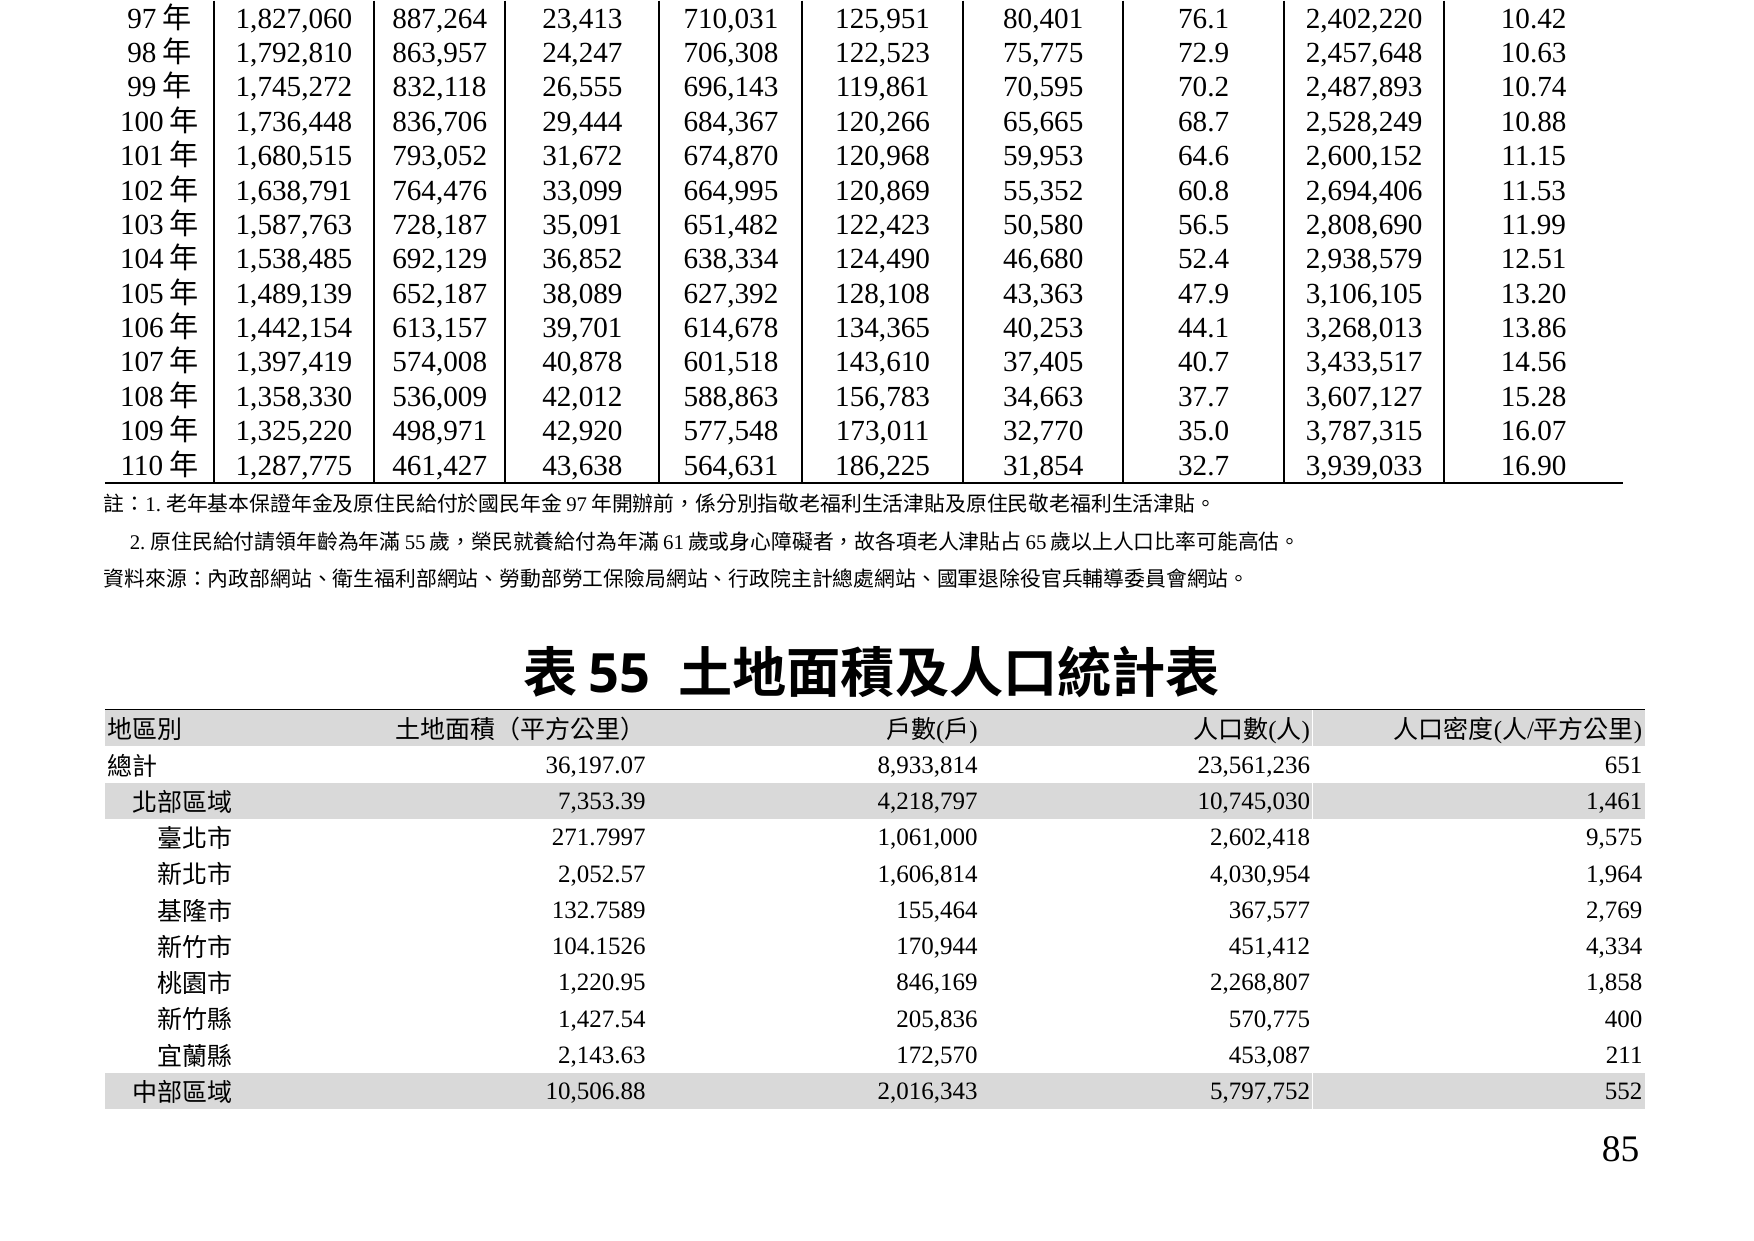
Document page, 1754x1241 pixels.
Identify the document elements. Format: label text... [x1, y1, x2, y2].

table_cell 11.53 [1445, 173, 1623, 207]
table_cell 1,287,775 [215, 448, 373, 482]
table_cell 577,548 [660, 413, 801, 447]
table_cell 122,523 [803, 35, 962, 69]
table_cell 35,091 [506, 207, 658, 241]
table_cell 3,106,105 [1285, 276, 1443, 310]
table_cell 170,944 [648, 928, 980, 964]
table_cell 34,663 [964, 379, 1122, 413]
table_cell 3,268,013 [1285, 310, 1443, 344]
text 資料來源：內政部網站、衛生福利部網站、勞動部勞工保險局網站、行政院主計總處網站、國軍退除役官兵輔導委員會網站。 [103, 559, 1639, 596]
table_cell 1,061,000 [648, 819, 980, 855]
table_cell 1,745,272 [215, 69, 373, 104]
table_cell 新竹市 [105, 928, 316, 964]
text 註：1. 老年基本保證年金及原住民給付於國民年金97年開辦前，係分別指敬老福利生活津貼及原住民敬老福利生活津貼。 [103, 484, 1639, 521]
table_cell 23,413 [506, 1, 658, 35]
table_cell 100年 [105, 104, 213, 138]
table_cell 1,358,330 [215, 379, 373, 413]
table_cell 564,631 [660, 448, 801, 482]
table_cell 14.56 [1445, 344, 1623, 379]
table_cell 173,011 [803, 413, 962, 447]
table_cell 10,745,030 [980, 783, 1312, 819]
table_cell 總計 [105, 746, 316, 782]
table_cell 99年 [105, 69, 213, 104]
table_cell 143,610 [803, 344, 962, 379]
table_cell 32.7 [1124, 448, 1283, 482]
text 2. 原住民給付請領年齡為年滿55歲，榮民就養給付為年滿61歲或身心障礙者，故各項老人津貼占65歲以上人口比率可能高估。 [103, 521, 1639, 559]
table_cell 52.4 [1124, 241, 1283, 276]
table_cell 627,392 [660, 276, 801, 310]
table_cell 16.07 [1445, 413, 1623, 447]
table_cell 40,878 [506, 344, 658, 379]
table_cell 1,827,060 [215, 1, 373, 35]
table_header 地區別 [105, 710, 316, 746]
table_cell 12.51 [1445, 241, 1623, 276]
table_header 人口密度(人/平方公里) [1313, 710, 1645, 746]
table_cell 710,031 [660, 1, 801, 35]
table_cell 120,869 [803, 173, 962, 207]
table_cell 2,694,406 [1285, 173, 1443, 207]
table_cell 863,957 [375, 35, 504, 69]
table_cell 10.42 [1445, 1, 1623, 35]
table_cell 26,555 [506, 69, 658, 104]
table_cell 55,352 [964, 173, 1122, 207]
table_cell 570,775 [980, 1000, 1312, 1036]
table_cell 1,461 [1313, 783, 1645, 819]
table_cell 16.90 [1445, 448, 1623, 482]
table_cell 2,052.57 [316, 855, 648, 891]
table_cell 15.28 [1445, 379, 1623, 413]
table_cell 4,030,954 [980, 855, 1312, 891]
table_cell 887,264 [375, 1, 504, 35]
table_cell 5,797,752 [980, 1073, 1312, 1109]
table_cell 101年 [105, 138, 213, 172]
table_cell 1,964 [1313, 855, 1645, 891]
table_cell 23,561,236 [980, 746, 1312, 782]
table_cell 76.1 [1124, 1, 1283, 35]
table_cell 65,665 [964, 104, 1122, 138]
table_cell 13.86 [1445, 310, 1623, 344]
table_cell 44.1 [1124, 310, 1283, 344]
table_cell 793,052 [375, 138, 504, 172]
table_cell 68.7 [1124, 104, 1283, 138]
table_cell 155,464 [648, 891, 980, 927]
table_cell 1,397,419 [215, 344, 373, 379]
table_cell 1,736,448 [215, 104, 373, 138]
table_cell 11.15 [1445, 138, 1623, 172]
table_header 人口數(人) [980, 710, 1312, 746]
table_cell 1,792,810 [215, 35, 373, 69]
table_cell 128,108 [803, 276, 962, 310]
table_cell 664,995 [660, 173, 801, 207]
table_cell 39,701 [506, 310, 658, 344]
table_cell 536,009 [375, 379, 504, 413]
table_cell 35.0 [1124, 413, 1283, 447]
table_cell 3,787,315 [1285, 413, 1443, 447]
table_cell 70.2 [1124, 69, 1283, 104]
table_cell 614,678 [660, 310, 801, 344]
table_cell 211 [1313, 1036, 1645, 1072]
table_cell 106年 [105, 310, 213, 344]
table_cell 613,157 [375, 310, 504, 344]
table_cell 新北市 [105, 855, 316, 891]
table_cell 1,858 [1313, 964, 1645, 1000]
table_cell 桃園市 [105, 964, 316, 1000]
table_cell 124,490 [803, 241, 962, 276]
table_cell 宜蘭縣 [105, 1036, 316, 1072]
table_cell 652,187 [375, 276, 504, 310]
table_cell 1,442,154 [215, 310, 373, 344]
table_cell 836,706 [375, 104, 504, 138]
table_cell 11.99 [1445, 207, 1623, 241]
table_cell 271.7997 [316, 819, 648, 855]
table_cell 696,143 [660, 69, 801, 104]
table_cell 1,606,814 [648, 855, 980, 891]
table_cell 10.74 [1445, 69, 1623, 104]
table_cell 中部區域 [105, 1073, 316, 1109]
table_cell 172,570 [648, 1036, 980, 1072]
table_cell 367,577 [980, 891, 1312, 927]
table_cell 451,412 [980, 928, 1312, 964]
table_cell 400 [1313, 1000, 1645, 1036]
table_cell 46,680 [964, 241, 1122, 276]
table_cell 新竹縣 [105, 1000, 316, 1036]
table_cell 4,218,797 [648, 783, 980, 819]
table_cell 37.7 [1124, 379, 1283, 413]
table_cell 43,638 [506, 448, 658, 482]
table_cell 125,951 [803, 1, 962, 35]
table_cell 3,433,517 [1285, 344, 1443, 379]
table_cell 109年 [105, 413, 213, 447]
table_cell 97年 [105, 1, 213, 35]
table_cell 2,600,152 [1285, 138, 1443, 172]
table_cell 37,405 [964, 344, 1122, 379]
table_cell 10.63 [1445, 35, 1623, 69]
table_cell 1,489,139 [215, 276, 373, 310]
table_cell 北部區域 [105, 783, 316, 819]
table_cell 651 [1313, 746, 1645, 782]
table_cell 832,118 [375, 69, 504, 104]
table_cell 728,187 [375, 207, 504, 241]
table_cell 64.6 [1124, 138, 1283, 172]
table_cell 453,087 [980, 1036, 1312, 1072]
table_cell 120,968 [803, 138, 962, 172]
table_cell 122,423 [803, 207, 962, 241]
table_cell 31,672 [506, 138, 658, 172]
table_cell 36,197.07 [316, 746, 648, 782]
table_cell 588,863 [660, 379, 801, 413]
table_cell 110年 [105, 448, 213, 482]
table_cell 33,099 [506, 173, 658, 207]
table_cell 臺北市 [105, 819, 316, 855]
table_cell 638,334 [660, 241, 801, 276]
table_cell 42,012 [506, 379, 658, 413]
table_cell 684,367 [660, 104, 801, 138]
table_cell 108年 [105, 379, 213, 413]
table_cell 552 [1313, 1073, 1645, 1109]
table_cell 2,457,648 [1285, 35, 1443, 69]
table_cell 7,353.39 [316, 783, 648, 819]
table_cell 103年 [105, 207, 213, 241]
table_cell 1,680,515 [215, 138, 373, 172]
table_cell 2,487,893 [1285, 69, 1443, 104]
table_cell 1,638,791 [215, 173, 373, 207]
table_cell 42,920 [506, 413, 658, 447]
table_cell 56.5 [1124, 207, 1283, 241]
table_cell 674,870 [660, 138, 801, 172]
table_header 戶數(戶) [648, 710, 980, 746]
table_cell 104年 [105, 241, 213, 276]
table_cell 80,401 [964, 1, 1122, 35]
table_cell 3,939,033 [1285, 448, 1443, 482]
table_cell 186,225 [803, 448, 962, 482]
table_cell 2,143.63 [316, 1036, 648, 1072]
table_cell 98年 [105, 35, 213, 69]
table_cell 132.7589 [316, 891, 648, 927]
table_cell 38,089 [506, 276, 658, 310]
table_cell 2,938,579 [1285, 241, 1443, 276]
table_cell 47.9 [1124, 276, 1283, 310]
table_cell 75,775 [964, 35, 1122, 69]
table_cell 70,595 [964, 69, 1122, 104]
table_cell 119,861 [803, 69, 962, 104]
table_cell 2,016,343 [648, 1073, 980, 1109]
table_cell 102年 [105, 173, 213, 207]
table_cell 692,129 [375, 241, 504, 276]
table_cell 2,602,418 [980, 819, 1312, 855]
table_cell 1,587,763 [215, 207, 373, 241]
table_cell 2,808,690 [1285, 207, 1443, 241]
table_cell 72.9 [1124, 35, 1283, 69]
table_cell 50,580 [964, 207, 1122, 241]
subtitle 表55 土地面積及人口統計表 [103, 634, 1639, 709]
table_header 土地面積（平方公里） [316, 710, 648, 746]
table_cell 60.8 [1124, 173, 1283, 207]
table_cell 846,169 [648, 964, 980, 1000]
table_cell 104.1526 [316, 928, 648, 964]
table_cell 40.7 [1124, 344, 1283, 379]
table_cell 3,607,127 [1285, 379, 1443, 413]
table_cell 59,953 [964, 138, 1122, 172]
table_cell 13.20 [1445, 276, 1623, 310]
table_cell 8,933,814 [648, 746, 980, 782]
table_cell 40,253 [964, 310, 1122, 344]
table_cell 1,538,485 [215, 241, 373, 276]
table_cell 32,770 [964, 413, 1122, 447]
table_cell 43,363 [964, 276, 1122, 310]
table_cell 基隆市 [105, 891, 316, 927]
table_cell 29,444 [506, 104, 658, 138]
table_cell 601,518 [660, 344, 801, 379]
table_cell 706,308 [660, 35, 801, 69]
table_cell 1,325,220 [215, 413, 373, 447]
table_cell 156,783 [803, 379, 962, 413]
table_cell 461,427 [375, 448, 504, 482]
table_cell 10,506.88 [316, 1073, 648, 1109]
table_cell 24,247 [506, 35, 658, 69]
table_cell 764,476 [375, 173, 504, 207]
table_cell 10.88 [1445, 104, 1623, 138]
table_cell 107年 [105, 344, 213, 379]
table_cell 9,575 [1313, 819, 1645, 855]
table_cell 2,268,807 [980, 964, 1312, 1000]
table_cell 36,852 [506, 241, 658, 276]
table_cell 498,971 [375, 413, 504, 447]
table_cell 574,008 [375, 344, 504, 379]
table_cell 2,769 [1313, 891, 1645, 927]
table_cell 31,854 [964, 448, 1122, 482]
table_cell 2,402,220 [1285, 1, 1443, 35]
table_cell 4,334 [1313, 928, 1645, 964]
table_cell 134,365 [803, 310, 962, 344]
table_cell 1,220.95 [316, 964, 648, 1000]
table_cell 120,266 [803, 104, 962, 138]
table_cell 1,427.54 [316, 1000, 648, 1036]
table_cell 205,836 [648, 1000, 980, 1036]
table_cell 105年 [105, 276, 213, 310]
table_cell 651,482 [660, 207, 801, 241]
table_cell 2,528,249 [1285, 104, 1443, 138]
